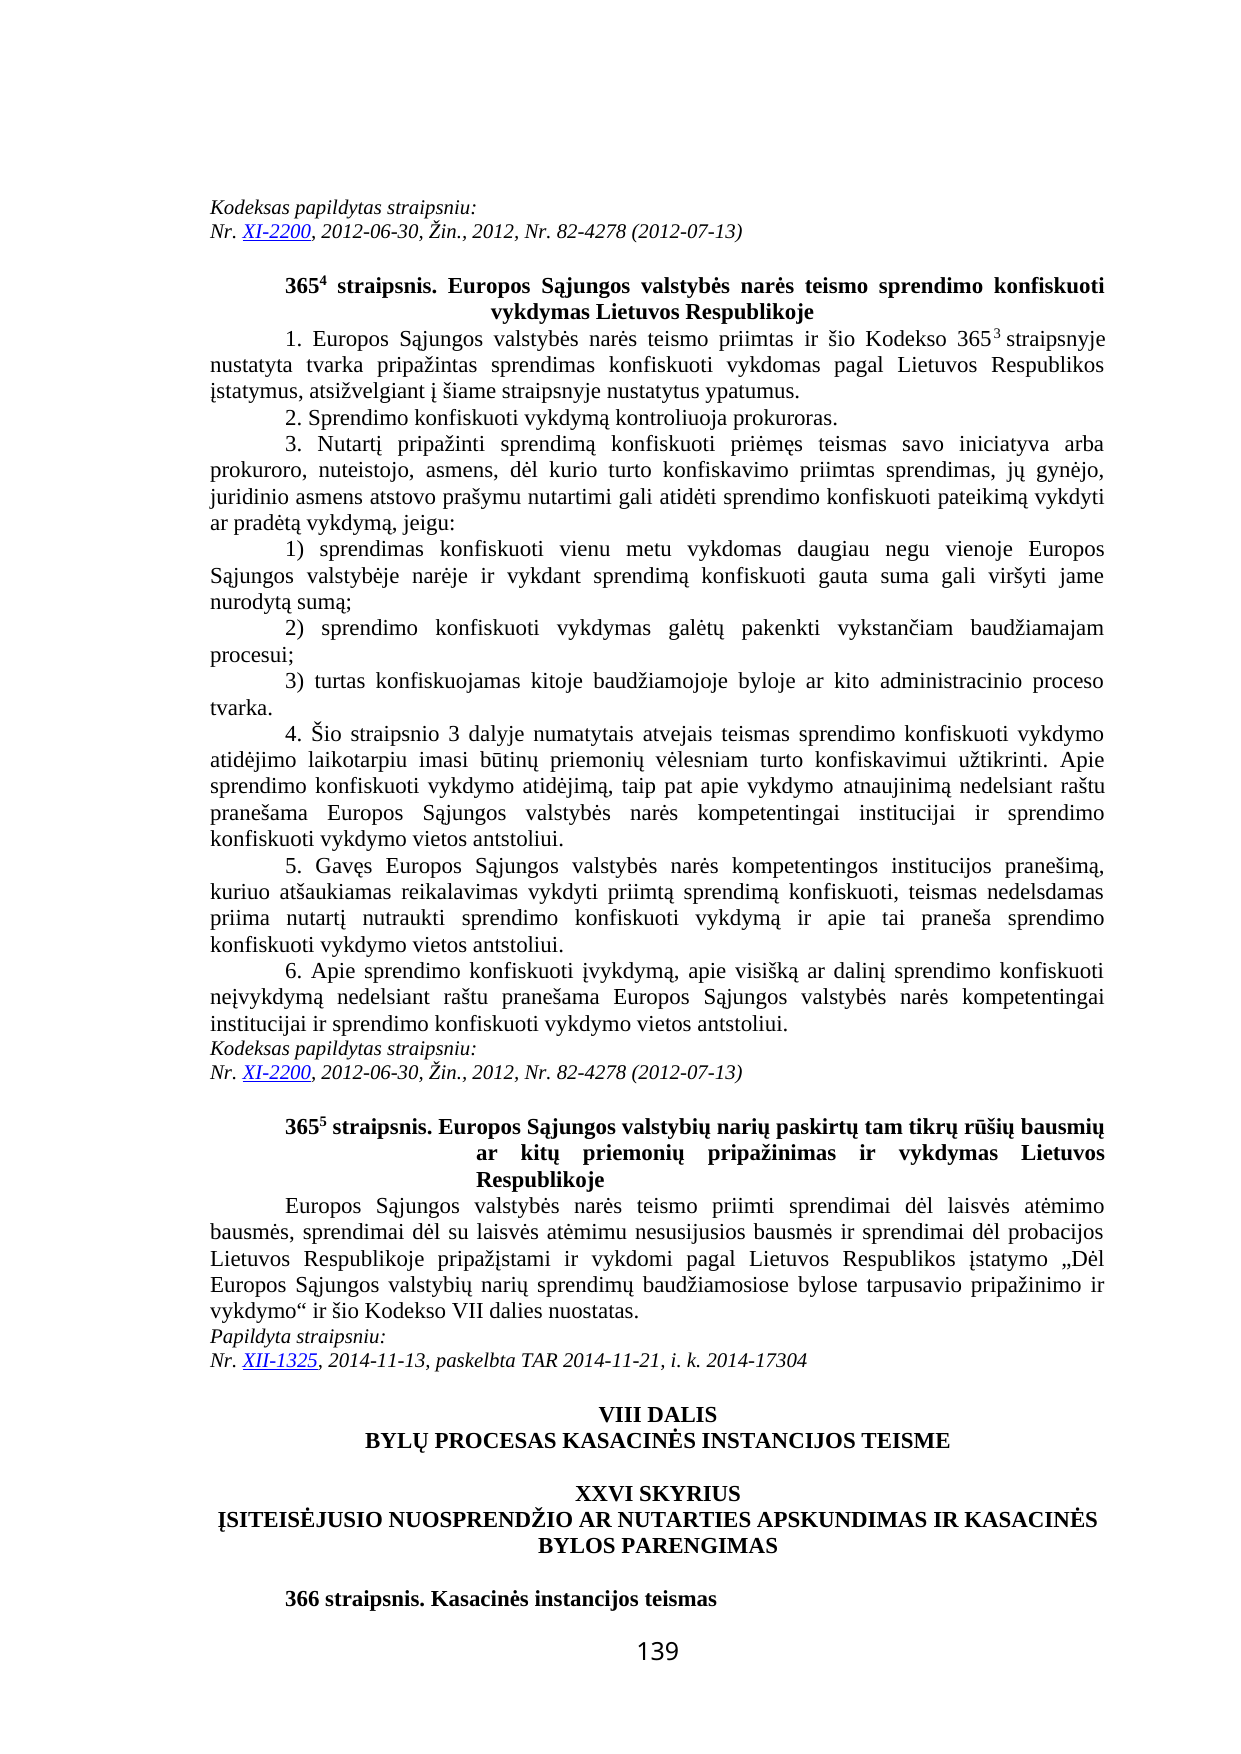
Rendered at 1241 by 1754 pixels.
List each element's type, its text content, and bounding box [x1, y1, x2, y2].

text Kodeksas papildytas straipsniu: [210, 1036, 1106, 1060]
text 5. Gavęs Europos Sąjungos valstybės narės kompetentingos institucijos pranešimą, kuriuo atšaukiamas reikalavimas vykdyti priimtą sprendimą konfiskuoti, teismas nedelsdamas priima nutartį nutraukti sprendimo konfiskuoti vykdymą ir apie tai praneša sprendimo konfiskuoti vykdymo vietos antstoliui. [210, 852, 1106, 957]
text Papildyta straipsniu: [210, 1324, 1106, 1348]
text 3) turtas konfiskuojamas kitoje baudžiamojoje byloje ar kito administracinio proceso tvarka. [210, 667, 1106, 720]
text 366 straipsnis. Kasacinės instancijos teismas [210, 1585, 1106, 1612]
subtitle XXVI skyrius [210, 1480, 1106, 1506]
text Bylų procesas kasacinės instancijos teisme [210, 1427, 1106, 1453]
text Nr. XI-2200, 2012-06-30, Žin., 2012, Nr. 82-4278 (2012-07-13) [210, 1060, 1106, 1084]
text 1) sprendimas konfiskuoti vienu metu vykdomas daugiau negu vienoje Europos Sąjungos valstybėje narėje ir vykdant sprendimą konfiskuoti gauta suma gali viršyti jame nurodytą sumą; [210, 535, 1106, 614]
text Įsiteisėjusio nuosprendžio ar nutarties apskundimas ir kasacinės bylos parengimas [210, 1506, 1106, 1559]
subtitle VIII dalis [210, 1401, 1106, 1427]
text Europos Sąjungos valstybės narės teismo priimti sprendimai dėl laisvės atėmimo bausmės, sprendimai dėl su laisvės atėmimu nesusijusios bausmės ir sprendimai dėl probacijos Lietuvos Respublikoje pripažįstami ir vykdomi pagal Lietuvos Respublikos įstatymo „Dėl Europos Sąjungos valstybių narių sprendimų baudžiamosiose bylose tarpusavio pripažinimo ir vykdymo“ ir šio Kodekso VII dalies nuostatas. [210, 1192, 1106, 1324]
text Kodeksas papildytas straipsniu: [210, 195, 1106, 219]
text 2) sprendimo konfiskuoti vykdymas galėtų pakenkti vykstančiam baudžiamajam procesui; [210, 614, 1106, 667]
text 6. Apie sprendimo konfiskuoti įvykdymą, apie visišką ar dalinį sprendimo konfiskuoti neįvykdymą nedelsiant raštu pranešama Europos Sąjungos valstybės narės kompetentingai institucijai ir sprendimo konfiskuoti vykdymo vietos antstoliui. [210, 957, 1106, 1036]
text Nr. XI-2200, 2012-06-30, Žin., 2012, Nr. 82-4278 (2012-07-13) [210, 219, 1106, 243]
text 2. Sprendimo konfiskuoti vykdymą kontroliuoja prokuroras. [210, 404, 1106, 430]
text 1. Europos Sąjungos valstybės narės teismo priimtas ir šio Kodekso 3653 straipsnyje nustatyta tvarka pripažintas sprendimas konfiskuoti vykdomas pagal Lietuvos Respublikos įstatymus, atsižvelgiant į šiame straipsnyje nustatytus ypatumus. [210, 324, 1106, 404]
text 3655 straipsnis. Europos Sąjungos valstybių narių paskirtų tam tikrų rūšių bausmių ar kitų priemonių pripažinimas ir vykdymas Lietuvos Respublikoje [285, 1113, 1106, 1192]
text Nr. XII-1325, 2014-11-13, paskelbta TAR 2014-11-21, i. k. 2014-17304 [210, 1348, 1106, 1372]
text 3654 straipsnis. Europos Sąjungos valstybės narės teismo sprendimo konfiskuoti vykdymas Lietuvos Respublikoje [285, 272, 1106, 324]
text 4. Šio straipsnio 3 dalyje numatytais atvejais teismas sprendimo konfiskuoti vykdymo atidėjimo laikotarpiu imasi būtinų priemonių vėlesniam turto konfiskavimui užtikrinti. Apie sprendimo konfiskuoti vykdymo atidėjimą, taip pat apie vykdymo atnaujinimą nedelsiant raštu pranešama Europos Sąjungos valstybės narės kompetentingai institucijai ir sprendimo konfiskuoti vykdymo vietos antstoliui. [210, 720, 1106, 852]
text 3. Nutartį pripažinti sprendimą konfiskuoti priėmęs teismas savo iniciatyva arba prokuroro, nuteistojo, asmens, dėl kurio turto konfiskavimo priimtas sprendimas, jų gynėjo, juridinio asmens atstovo prašymu nutartimi gali atidėti sprendimo konfiskuoti pateikimą vykdyti ar pradėtą vykdymą, jeigu: [210, 430, 1106, 535]
